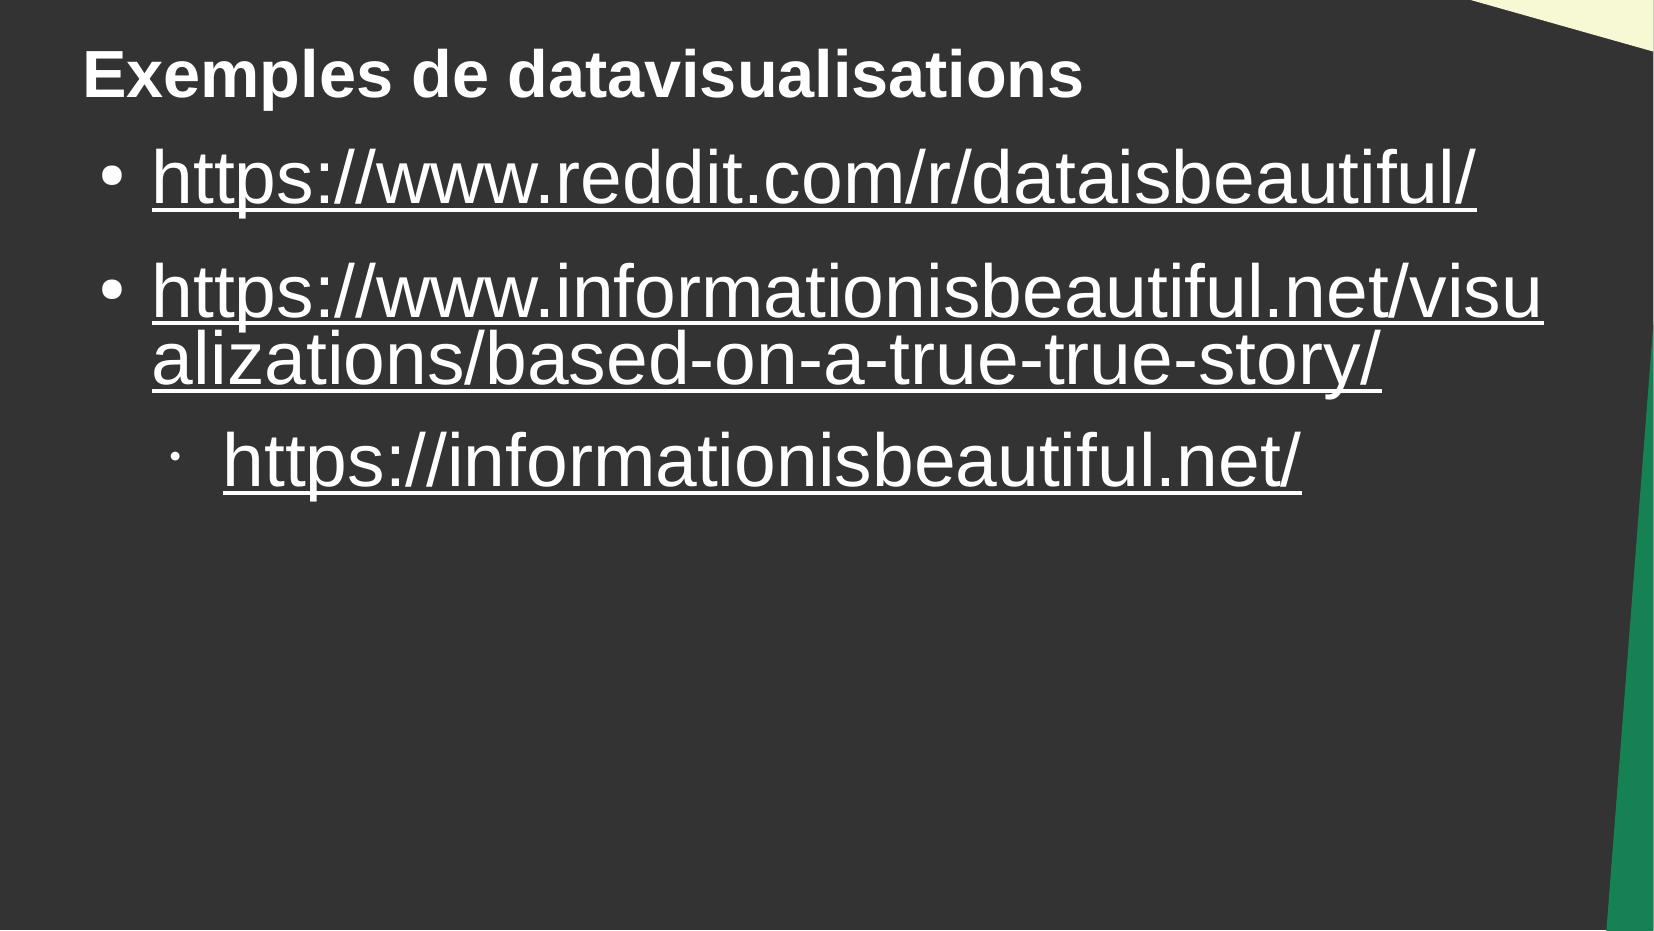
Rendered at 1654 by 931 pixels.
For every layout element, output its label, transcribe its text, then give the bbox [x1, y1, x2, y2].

text_box [1606, 315, 1654, 931]
title Exemples de datavisualisations [82, 37, 1571, 115]
list https://www.reddit.com/r/dataisbeautiful/ https://www.informationisbeautiful.net/visualizations/based-on-a-true-true-story/ https://informationisbeautiful.net/ [80, 135, 1560, 532]
text_box [1470, 0, 1654, 52]
